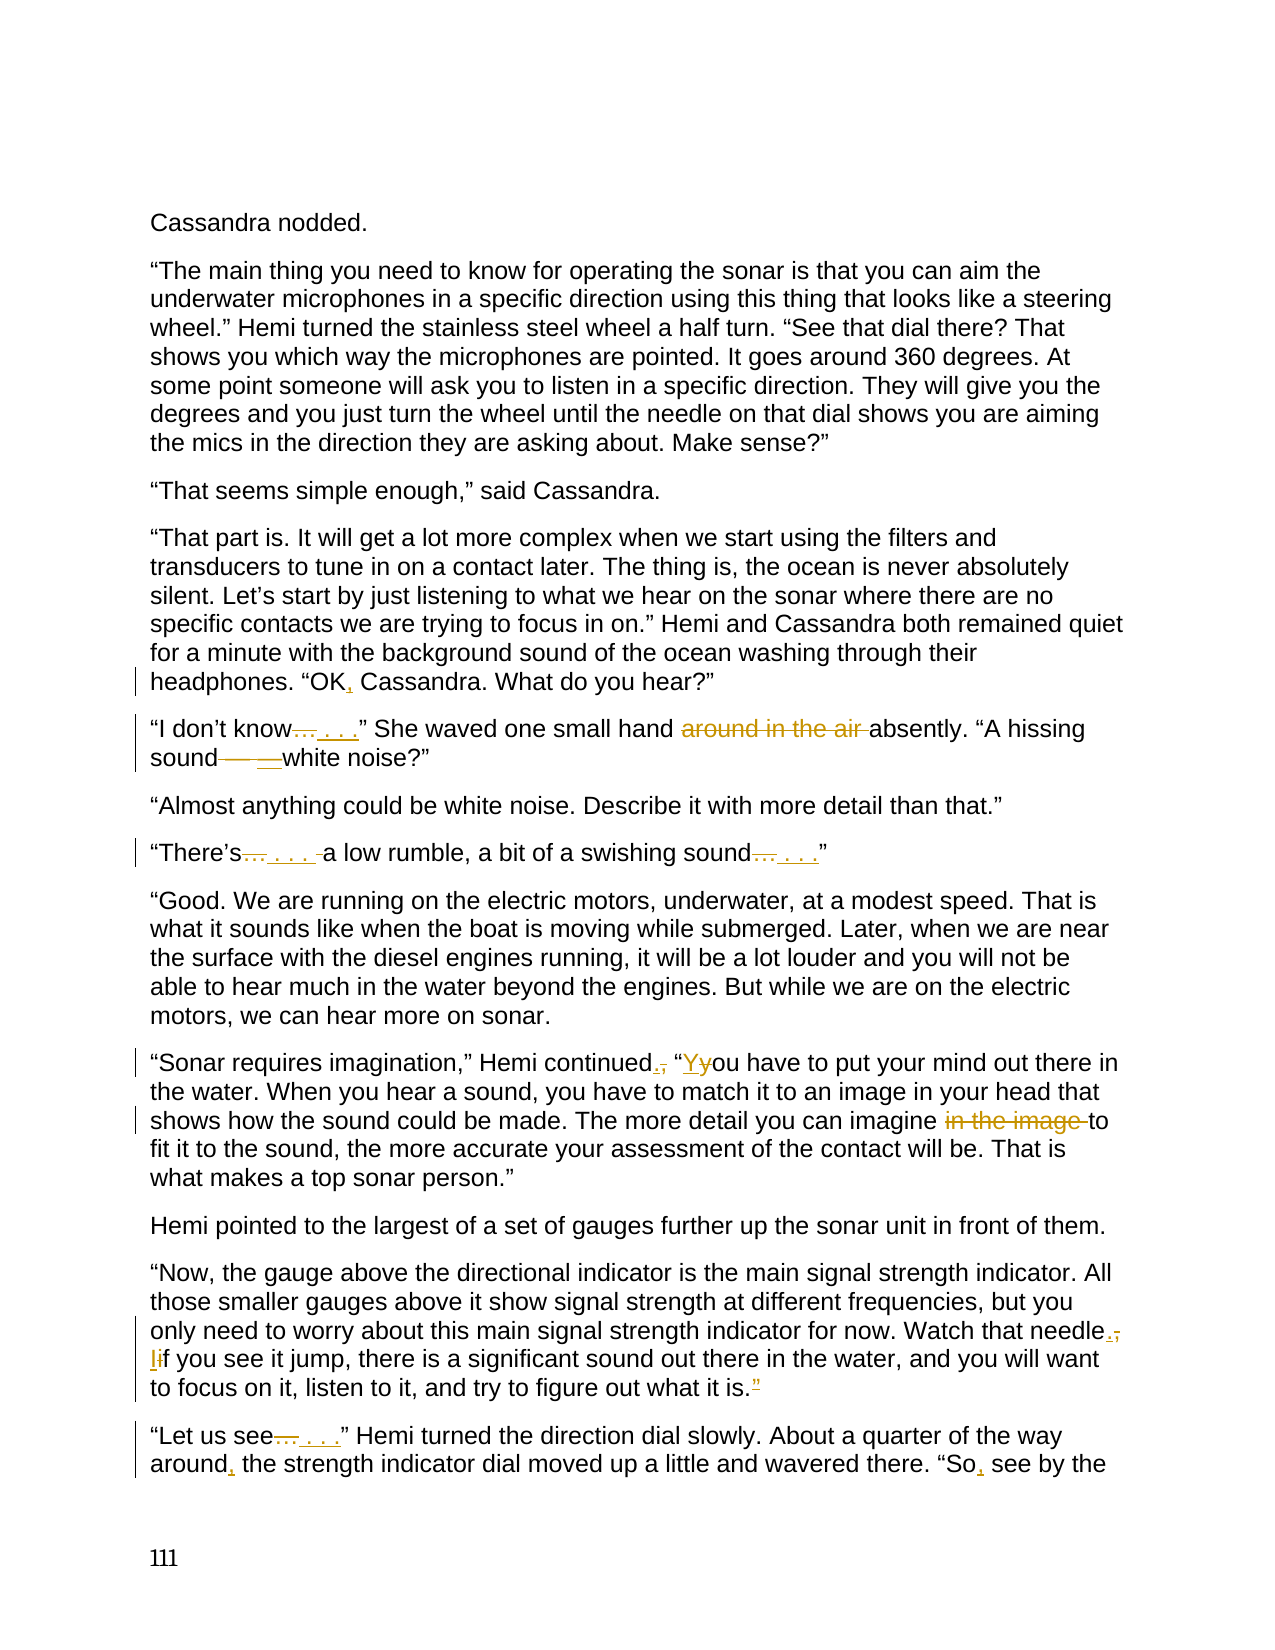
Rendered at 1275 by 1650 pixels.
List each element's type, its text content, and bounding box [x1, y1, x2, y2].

text “Sonar requires imagination,” Hemi continued. “You have to put your mind out there in the water. When you hear a sound, you have to match it to an image in your head that shows how the sound could be made. The more detail you can imagine to fit it to the sound, the more accurate your assessment of the contact will be. That is what makes a top sonar person.” [150, 1048, 1125, 1192]
text “Let us see . . .” Hemi turned the direction dial slowly. About a quarter of the way around, the strength indicator dial moved up a little and wavered there. “So, see by the [150, 1421, 1125, 1478]
text “There’s . . . a low rumble, a bit of a swishing sound . . .” [150, 838, 1125, 867]
text “I don’t know . . .” She waved one small hand absently. “A hissing sound—white noise?” [150, 714, 1125, 772]
text “The main thing you need to know for operating the sonar is that you can aim the underwater microphones in a specific direction using this thing that looks like a steering wheel.” Hemi turned the stainless steel wheel a half turn. “See that dial there? That shows you which way the microphones are pointed. It goes around 360 degrees. At some point someone will ask you to listen in a specific direction. They will give you the degrees and you just turn the wheel until the needle on that dial shows you are aiming the mics in the direction they are asking about. Make sense?” [150, 256, 1125, 457]
text “Now, the gauge above the directional indicator is the main signal strength indicator. All those smaller gauges above it show signal strength at different frequencies, but you only need to worry about this main signal strength indicator for now. Watch that needle. If you see it jump, there is a significant sound out there in the water, and you will want to focus on it, listen to it, and try to figure out what it is. [150, 1258, 1125, 1402]
text “Almost anything could be white noise. Describe it with more detail than that.” [150, 791, 1125, 819]
text Cassandra nodded. [150, 208, 1125, 237]
text “That seems simple enough,” said Cassandra. [150, 476, 1125, 504]
text Hemi pointed to the largest of a set of gauges further up the sonar unit in front of them. [150, 1211, 1125, 1239]
text “That part is. It will get a lot more complex when we start using the filters and transducers to tune in on a contact later. The thing is, the ocean is never absolutely silent. Let’s start by just listening to what we hear on the sonar where there are no specific contacts we are trying to focus in on.” Hemi and Cassandra both remained quiet for a minute with the background sound of the ocean washing through their headphones. “OK, Cassandra. What do you hear?” [150, 523, 1125, 696]
text “Good. We are running on the electric motors, underwater, at a modest speed. That is what it sounds like when the boat is moving while submerged. Later, when we are near the surface with the diesel engines running, it will be a lot louder and you will not be able to hear much in the water beyond the engines. But while we are on the electric motors, we can hear more on sonar. [150, 886, 1125, 1029]
